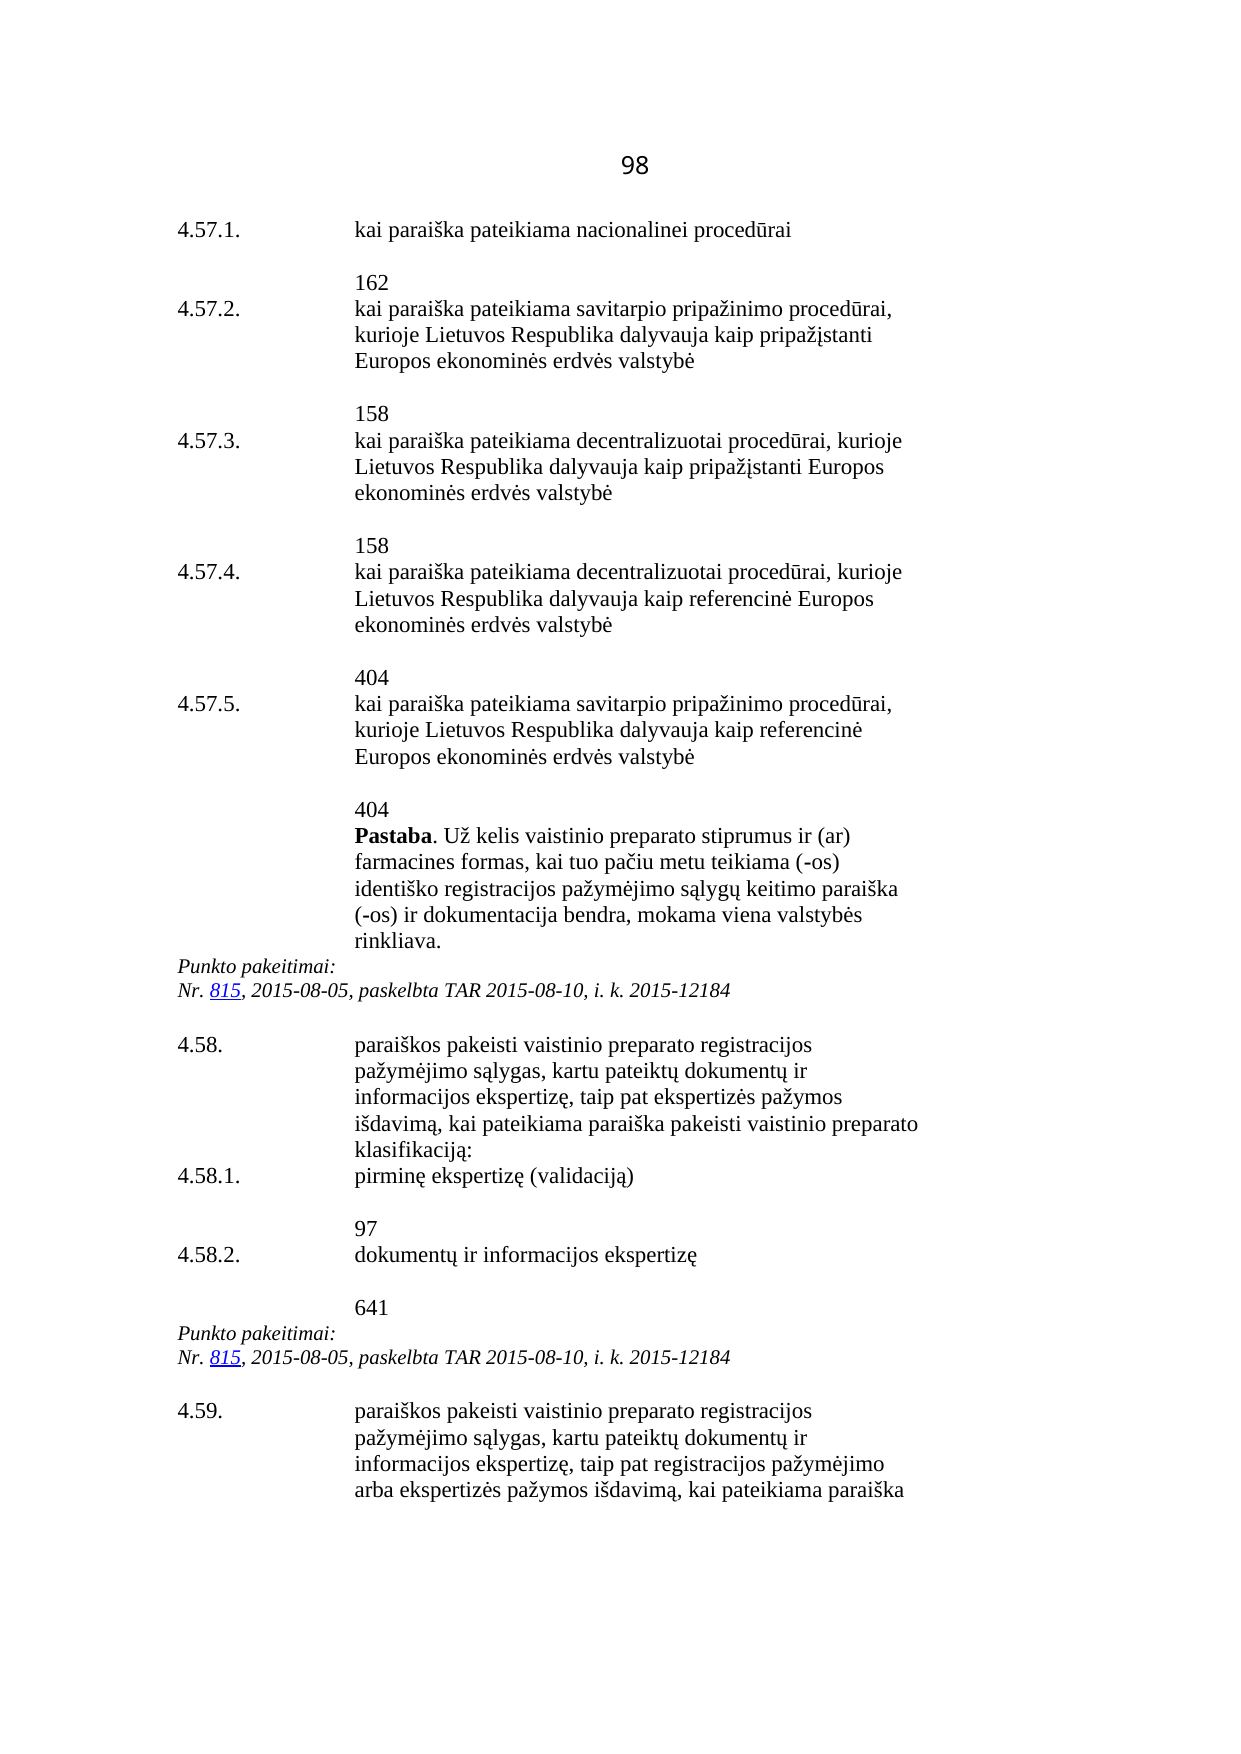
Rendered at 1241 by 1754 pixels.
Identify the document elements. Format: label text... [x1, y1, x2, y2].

text 4.57.1. kai paraiška pateikiama nacionalinei procedūrai 162 [177, 216, 945, 295]
text Nr. 815, 2015-08-05, paskelbta TAR 2015-08-10, i. k. 2015-12184 [177, 1344, 1093, 1369]
text Europos ekonominės erdvės valstybė 158 [354, 348, 945, 427]
text 4.57.5. kai paraiška pateikiama savitarpio pripažinimo procedūrai, [177, 690, 945, 717]
text informacijos ekspertizę, taip pat registracijos pažymėjimo [354, 1450, 945, 1476]
text Punkto pakeitimai: [177, 1321, 1093, 1344]
text 4.58.2. dokumentų ir informacijos ekspertizę 641 [177, 1241, 945, 1321]
text Nr. 815, 2015-08-05, paskelbta TAR 2015-08-10, i. k. 2015-12184 [177, 978, 1093, 1002]
text 4.57.4. kai paraiška pateikiama decentralizuotai procedūrai, kurioje [177, 558, 945, 585]
text Europos ekonominės erdvės valstybė 404 [354, 743, 945, 822]
text pažymėjimo sąlygas, kartu pateiktų dokumentų ir [354, 1057, 945, 1083]
text identiško registracijos pažymėjimo sąlygų keitimo paraiška [354, 875, 945, 901]
text išdavimą, kai pateikiama paraiška pakeisti vaistinio preparato [354, 1110, 945, 1136]
text informacijos ekspertizę, taip pat ekspertizės pažymos [354, 1083, 945, 1110]
text ekonominės erdvės valstybė 158 [354, 479, 945, 558]
text kurioje Lietuvos Respublika dalyvauja kaip referencinė [354, 717, 945, 743]
text 4.58.1. pirminę ekspertizę (validaciją) 97 [177, 1162, 945, 1241]
text klasifikaciją: [354, 1136, 945, 1162]
text Pastaba. Už kelis vaistinio preparato stiprumus ir (ar) [354, 822, 945, 848]
text (-os) ir dokumentacija bendra, mokama viena valstybės [354, 901, 945, 927]
text 4.59. paraiškos pakeisti vaistinio preparato registracijos [177, 1397, 945, 1424]
text kurioje Lietuvos Respublika dalyvauja kaip pripažįstanti [354, 321, 945, 348]
text Punkto pakeitimai: [177, 954, 1093, 978]
text 4.57.2. kai paraiška pateikiama savitarpio pripažinimo procedūrai, [177, 295, 945, 321]
text 4.58. paraiškos pakeisti vaistinio preparato registracijos [177, 1031, 945, 1057]
text pažymėjimo sąlygas, kartu pateiktų dokumentų ir [354, 1424, 945, 1450]
text Lietuvos Respublika dalyvauja kaip referencinė Europos [354, 585, 945, 611]
text rinkliava. [354, 927, 945, 954]
text ekonominės erdvės valstybė 404 [354, 611, 945, 690]
text 4.57.3. kai paraiška pateikiama decentralizuotai procedūrai, kurioje [177, 427, 945, 453]
text Lietuvos Respublika dalyvauja kaip pripažįstanti Europos [354, 453, 945, 479]
text farmacines formas, kai tuo pačiu metu teikiama (-os) [354, 848, 945, 875]
text arba ekspertizės pažymos išdavimą, kai pateikiama paraiška [354, 1476, 945, 1503]
